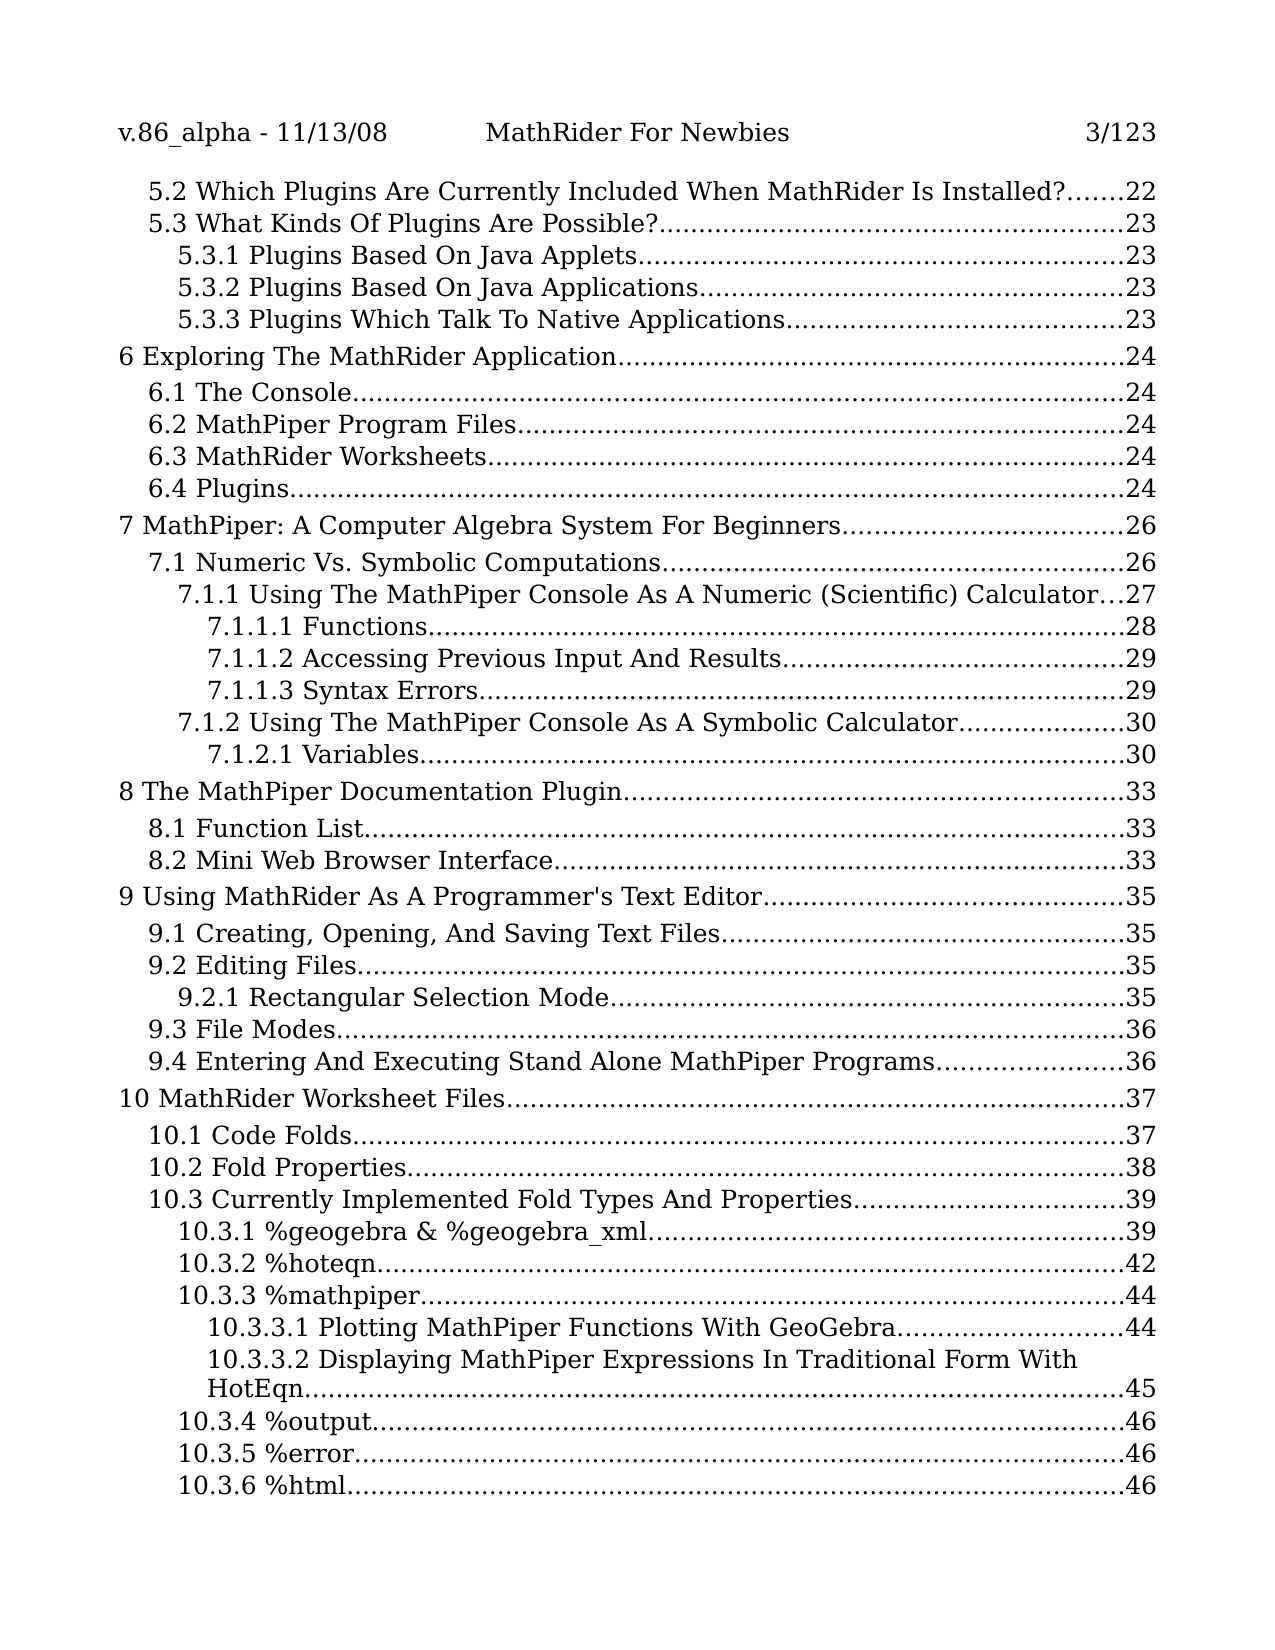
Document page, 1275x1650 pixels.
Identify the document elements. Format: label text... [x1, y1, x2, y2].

text 6.4 Plugins 24 [148, 475, 1157, 504]
text 6.2 MathPiper Program Files 24 [148, 411, 1157, 440]
text 8.2 Mini Web Browser Interface 33 [148, 846, 1157, 875]
text 6.3 MathRider Worksheets 24 [148, 443, 1157, 472]
text 6.1 The Console 24 [148, 378, 1157, 408]
text 10 MathRider Worksheet Files 37 [118, 1084, 1157, 1113]
text 10.3.1 %geogebra & %geogebra_xml. 39 [177, 1217, 1157, 1246]
text 8 The MathPiper Documentation Plugin 33 [118, 777, 1157, 806]
text 10.1 Code Folds 37 [148, 1121, 1157, 1150]
text 5.3.3 Plugins Which Talk To Native Applications 23 [177, 305, 1157, 334]
text 5.3.2 Plugins Based On Java Applications 23 [177, 273, 1157, 302]
text 10.3.5 %error 46 [177, 1439, 1157, 1468]
text 7.1.1.3 Syntax Errors 29 [207, 676, 1157, 706]
text 9 Using MathRider As A Programmer's Text Editor 35 [118, 883, 1157, 912]
text 10.3.4 %output 46 [177, 1407, 1157, 1436]
text 7 MathPiper: A Computer Algebra System For Beginners 26 [118, 511, 1157, 541]
text 8.1 Function List 33 [148, 814, 1157, 843]
text 7.1.2.1 Variables 30 [207, 741, 1157, 770]
text 9.2.1 Rectangular Selection Mode 35 [177, 983, 1157, 1013]
text 10.3 Currently Implemented Fold Types And Properties 39 [148, 1185, 1157, 1214]
text 10.3.3 %mathpiper 44 [177, 1281, 1157, 1311]
text 10.3.2 %hoteqn 42 [177, 1249, 1157, 1278]
text 5.2 Which Plugins Are Currently Included When MathRider Is Installed? 22 [148, 177, 1157, 206]
text 10.2 Fold Properties 38 [148, 1153, 1157, 1182]
text 10.3.3.1 Plotting MathPiper Functions With GeoGebra 44 [207, 1313, 1157, 1343]
text 7.1.1.2 Accessing Previous Input And Results 29 [207, 644, 1157, 673]
text 7.1.1 Using The MathPiper Console As A Numeric (Scientific) Calculator 27 [177, 580, 1157, 609]
text 7.1.2 Using The MathPiper Console As A Symbolic Calculator 30 [177, 708, 1157, 738]
text 9.4 Entering And Executing Stand Alone MathPiper Programs 36 [148, 1048, 1157, 1077]
text 5.3 What Kinds Of Plugins Are Possible? 23 [148, 209, 1157, 238]
text 5.3.1 Plugins Based On Java Applets 23 [177, 241, 1157, 270]
text 9.3 File Modes 36 [148, 1016, 1157, 1045]
text 7.1.1.1 Functions 28 [207, 612, 1157, 641]
text 6 Exploring The MathRider Application 24 [118, 342, 1157, 371]
text 9.1 Creating, Opening, And Saving Text Files 35 [148, 919, 1157, 948]
text 10.3.6 %html 46 [177, 1471, 1157, 1500]
text 7.1 Numeric Vs. Symbolic Computations 26 [148, 548, 1157, 577]
text 9.2 Editing Files 35 [148, 951, 1157, 981]
text 10.3.3.2 Displaying MathPiper Expressions In Traditional Form With HotEqn 45 [207, 1346, 1157, 1404]
